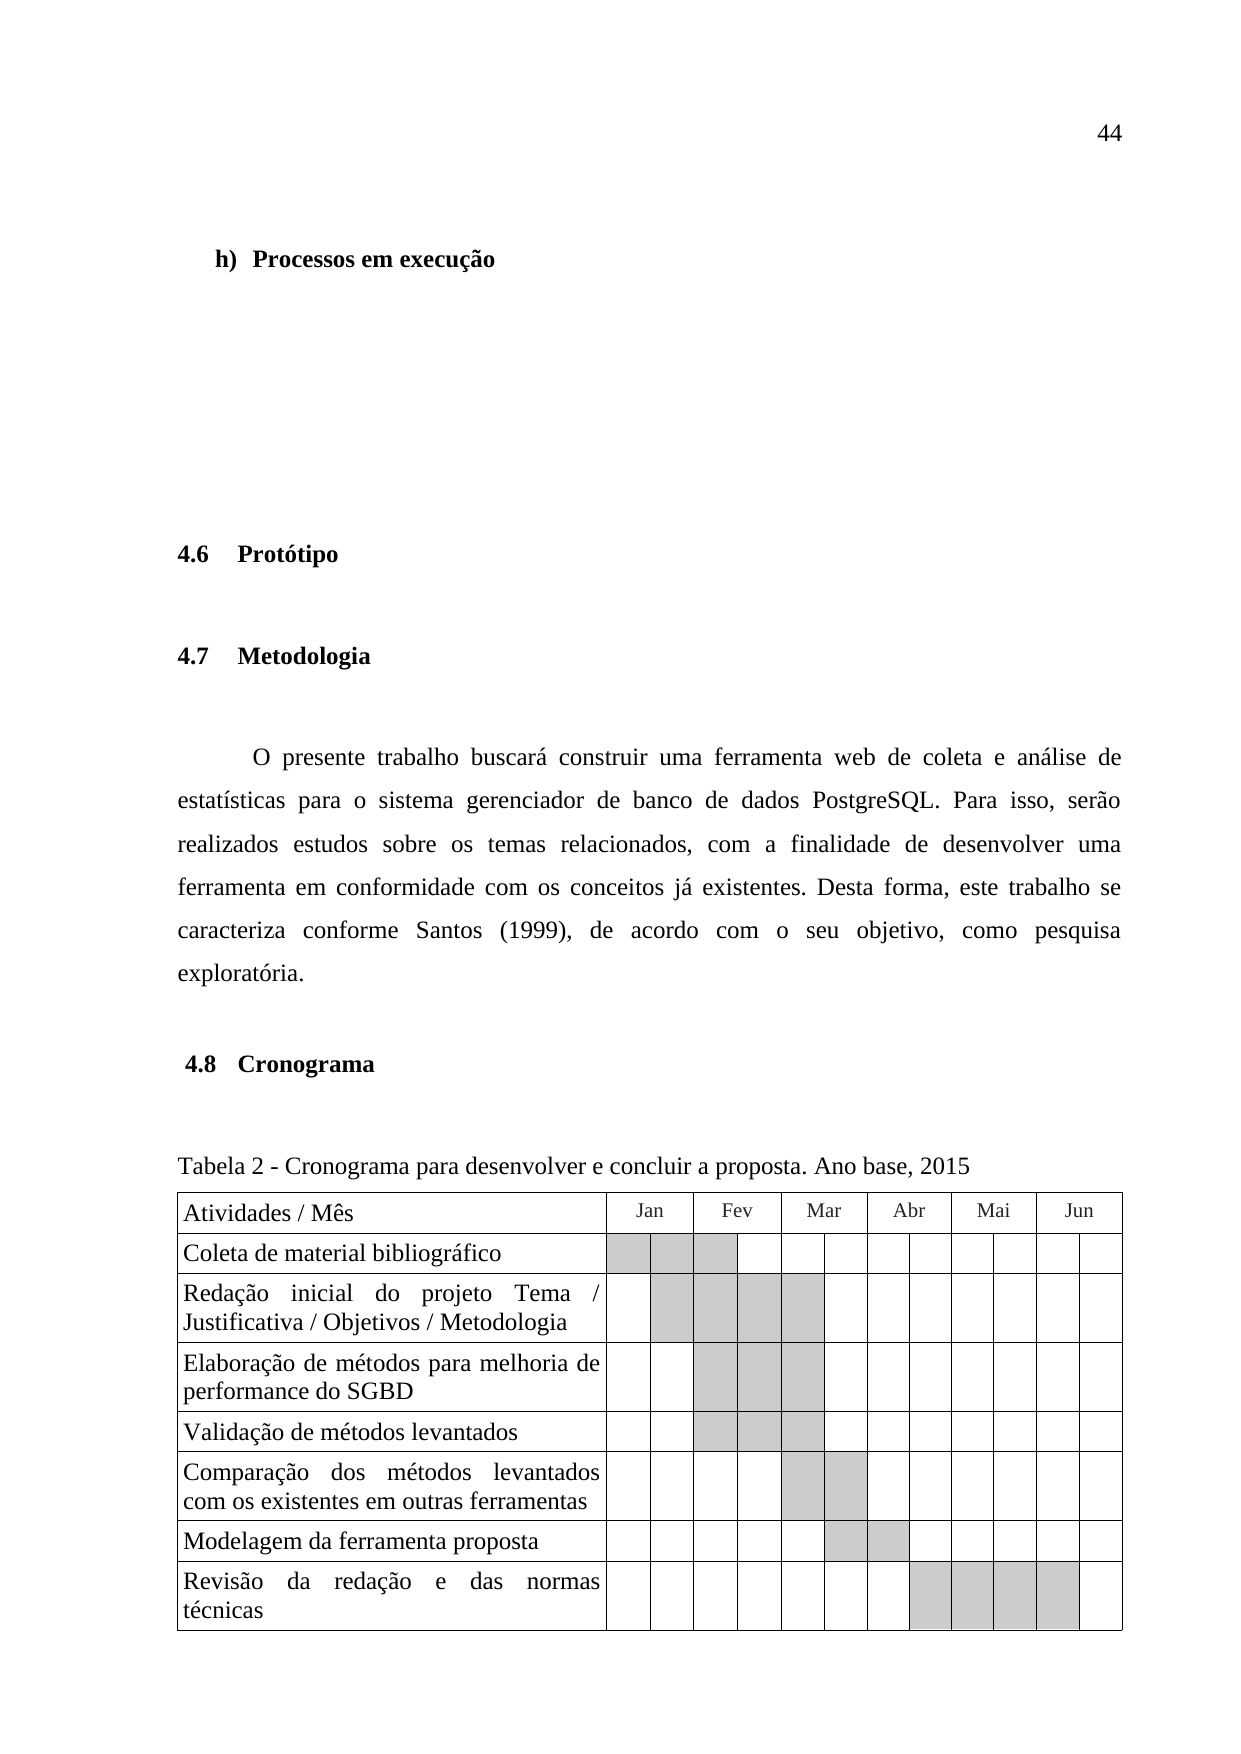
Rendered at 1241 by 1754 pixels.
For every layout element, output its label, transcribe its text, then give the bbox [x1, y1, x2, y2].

table_cell [1037, 1452, 1079, 1520]
table_cell [825, 1521, 867, 1561]
table_cell [1080, 1234, 1122, 1273]
table_cell [782, 1562, 824, 1629]
table_cell [651, 1234, 693, 1273]
table_cell [825, 1234, 867, 1273]
table_cell [738, 1234, 781, 1273]
table_cell [994, 1343, 1036, 1411]
table_header Atividades / Mês [178, 1193, 606, 1232]
table_cell [1080, 1521, 1122, 1561]
table_cell [910, 1562, 951, 1629]
table_cell [910, 1521, 951, 1561]
table_cell [994, 1234, 1036, 1273]
table_cell [910, 1274, 951, 1342]
table_cell [825, 1343, 867, 1411]
table_cell [651, 1274, 693, 1342]
table_cell [994, 1452, 1036, 1520]
table_cell [952, 1562, 993, 1629]
table_cell [1080, 1452, 1122, 1520]
table_cell Comparação dos métodos levantados com os existentes em outras ferramentas [178, 1452, 606, 1520]
table_cell [607, 1274, 650, 1342]
table_cell [694, 1343, 737, 1411]
table_cell [1037, 1562, 1079, 1629]
table_cell [607, 1412, 650, 1451]
table_cell [738, 1274, 781, 1342]
table_cell [994, 1274, 1036, 1342]
table_cell [1080, 1412, 1122, 1451]
table_cell [782, 1412, 824, 1451]
table_cell [910, 1412, 951, 1451]
table_cell [694, 1412, 737, 1451]
table_cell [910, 1343, 951, 1411]
table_header Jun [1037, 1193, 1122, 1232]
table_cell [694, 1234, 737, 1273]
table_cell [825, 1562, 867, 1629]
table_cell [738, 1412, 781, 1451]
table_cell [1037, 1412, 1079, 1451]
table_cell Coleta de material bibliográfico [178, 1234, 606, 1273]
table_cell [738, 1452, 781, 1520]
table_cell [782, 1274, 824, 1342]
table_cell [868, 1452, 909, 1520]
table_cell [651, 1343, 693, 1411]
table_cell [952, 1234, 993, 1273]
table_cell [910, 1234, 951, 1273]
table_cell [782, 1234, 824, 1273]
table_cell Redação inicial do projeto Tema / Justificativa / Objetivos / Metodologia [178, 1274, 606, 1342]
text Tabela 2 - Cronograma para desenvolver e concluir a proposta. Ano base, 2015 [177, 1151, 1122, 1180]
table_cell [994, 1562, 1036, 1629]
text O presente trabalho buscará construir uma ferramenta web de coleta e análise de estatísticas para o sistema gerenciador de banco de dados PostgreSQL. Para isso, serão realizados estudos sobre os temas relacionados, com a finalidade de desenvolver uma ferramenta em conformidade com os conceitos já existentes. Desta forma, este trabalho se caracteriza conforme Santos (1999), de acordo com o seu objetivo, como pesquisa exploratória. [177, 742, 1122, 987]
table_cell [738, 1521, 781, 1561]
table_cell [607, 1234, 650, 1273]
list Cronograma [185, 1049, 1122, 1078]
table_cell [1080, 1562, 1122, 1629]
table_cell [952, 1452, 993, 1520]
table_cell [868, 1521, 909, 1561]
table_cell Revisão da redação e das normas técnicas [178, 1562, 606, 1629]
table_cell [1037, 1274, 1079, 1342]
table_cell [607, 1562, 650, 1629]
table_cell [694, 1562, 737, 1629]
table_cell [868, 1274, 909, 1342]
table_cell [607, 1521, 650, 1561]
table_cell [952, 1274, 993, 1342]
table_cell [994, 1412, 1036, 1451]
list Protótipo [177, 539, 1122, 568]
table_cell [694, 1521, 737, 1561]
table_header Mar [782, 1193, 867, 1232]
table_cell [651, 1412, 693, 1451]
table_cell [782, 1452, 824, 1520]
table_cell [1037, 1234, 1079, 1273]
list Metodologia [177, 641, 1122, 669]
table_cell [694, 1452, 737, 1520]
table_cell [1037, 1521, 1079, 1561]
table_cell [868, 1412, 909, 1451]
table_cell [868, 1343, 909, 1411]
table_cell [910, 1452, 951, 1520]
table_cell Validação de métodos levantados [178, 1412, 606, 1451]
table_cell [651, 1521, 693, 1561]
table_cell [825, 1274, 867, 1342]
table_header Jan [607, 1193, 693, 1232]
table_cell [952, 1521, 993, 1561]
table_cell [607, 1452, 650, 1520]
table_cell [994, 1521, 1036, 1561]
table_cell [1080, 1343, 1122, 1411]
table_cell [952, 1343, 993, 1411]
table_cell Elaboração de métodos para melhoria de performance do SGBD [178, 1343, 606, 1411]
table_cell [825, 1412, 867, 1451]
table_cell [782, 1521, 824, 1561]
table_cell Modelagem da ferramenta proposta [178, 1521, 606, 1561]
table_cell [868, 1562, 909, 1629]
list Processos em execução [215, 244, 1122, 273]
table_cell [651, 1452, 693, 1520]
table_header Fev [694, 1193, 781, 1232]
table_cell [607, 1343, 650, 1411]
table_cell [1080, 1274, 1122, 1342]
table_cell [825, 1452, 867, 1520]
table_cell [694, 1274, 737, 1342]
table_cell [868, 1234, 909, 1273]
table_header Abr [868, 1193, 951, 1232]
table_cell [651, 1562, 693, 1629]
table_cell [782, 1343, 824, 1411]
table_cell [1037, 1343, 1079, 1411]
table_cell [738, 1343, 781, 1411]
table_cell [952, 1412, 993, 1451]
table_cell [738, 1562, 781, 1629]
table_header Mai [952, 1193, 1036, 1232]
